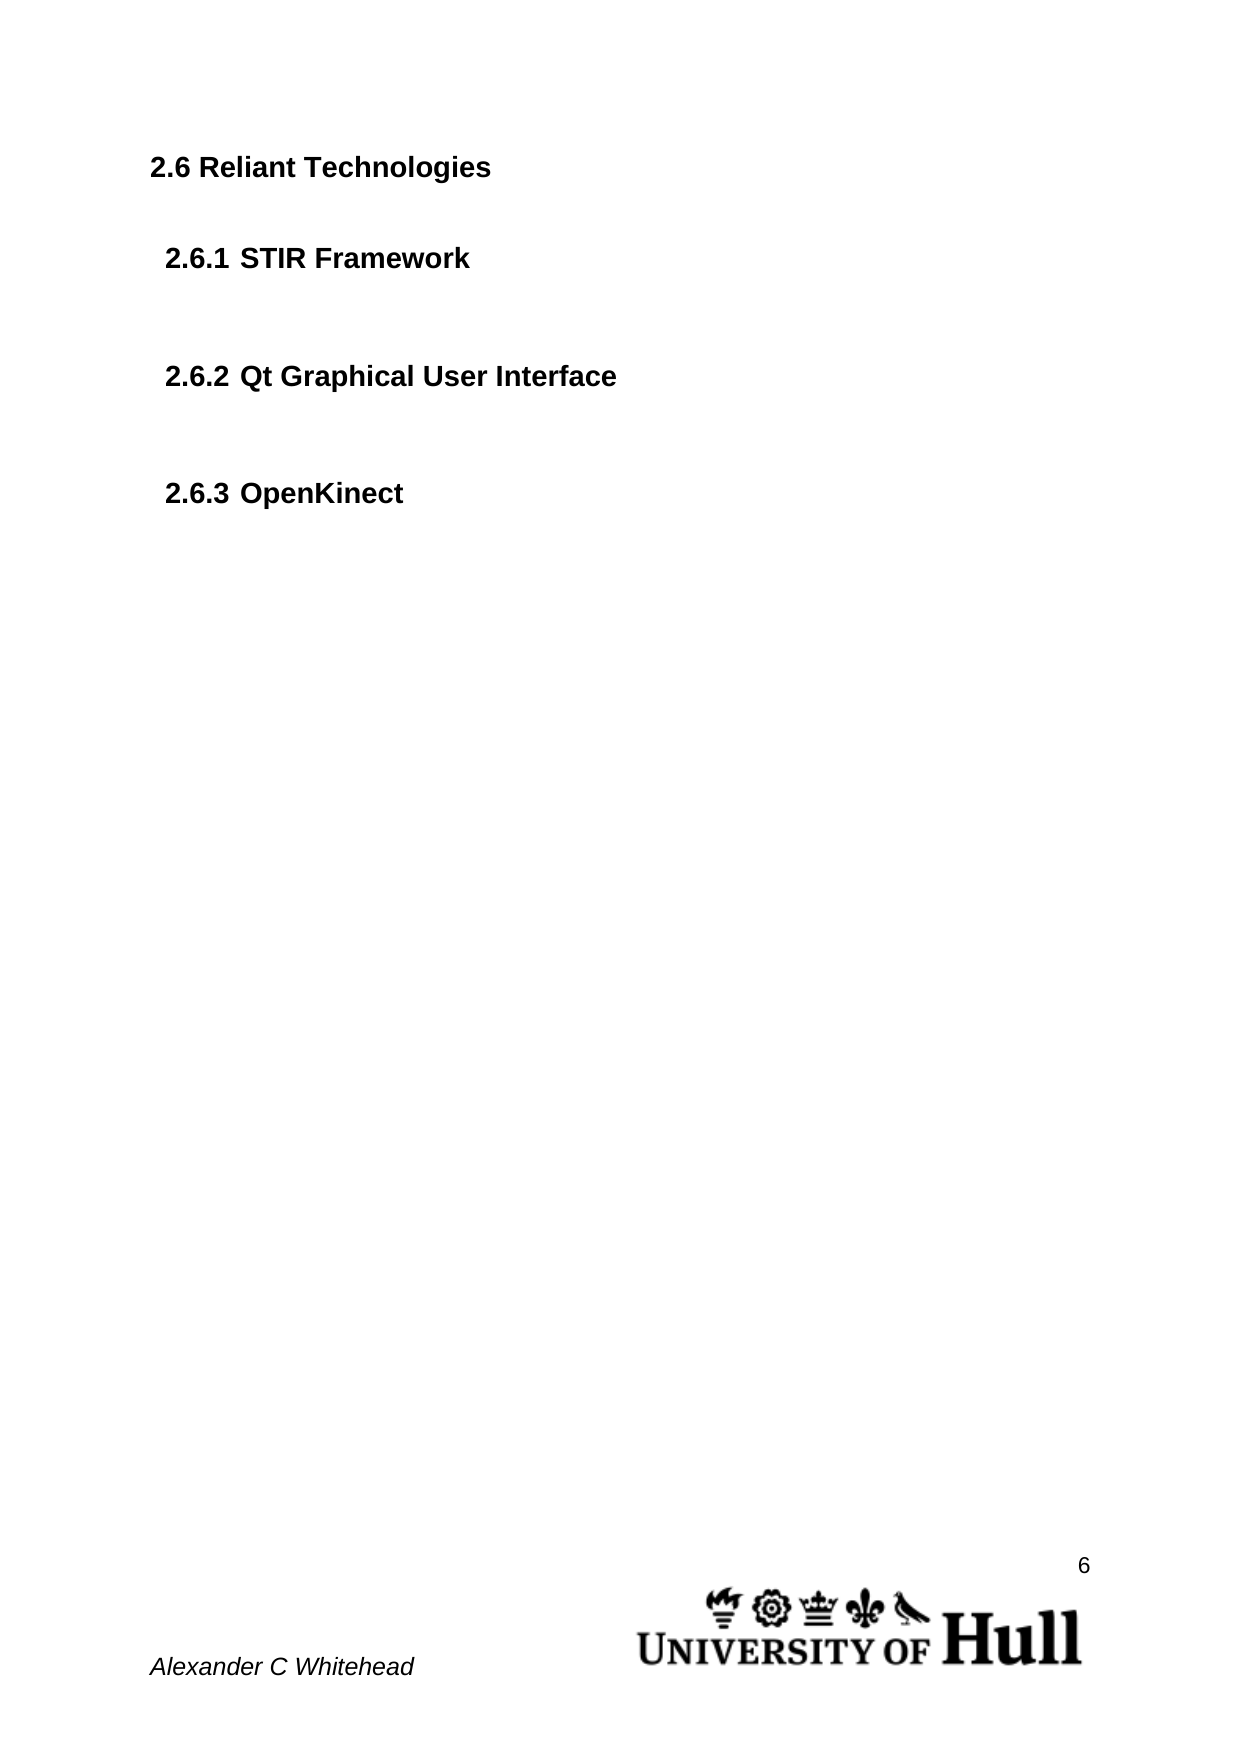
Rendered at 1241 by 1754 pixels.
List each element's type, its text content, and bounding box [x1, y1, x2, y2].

subtitle OpenKinect [165, 476, 1090, 510]
subtitle STIR Framework [165, 241, 1090, 275]
picture [630, 1578, 1091, 1675]
subtitle Qt Graphical User Interface [165, 359, 1090, 392]
subtitle Reliant Technologies [150, 150, 1090, 183]
